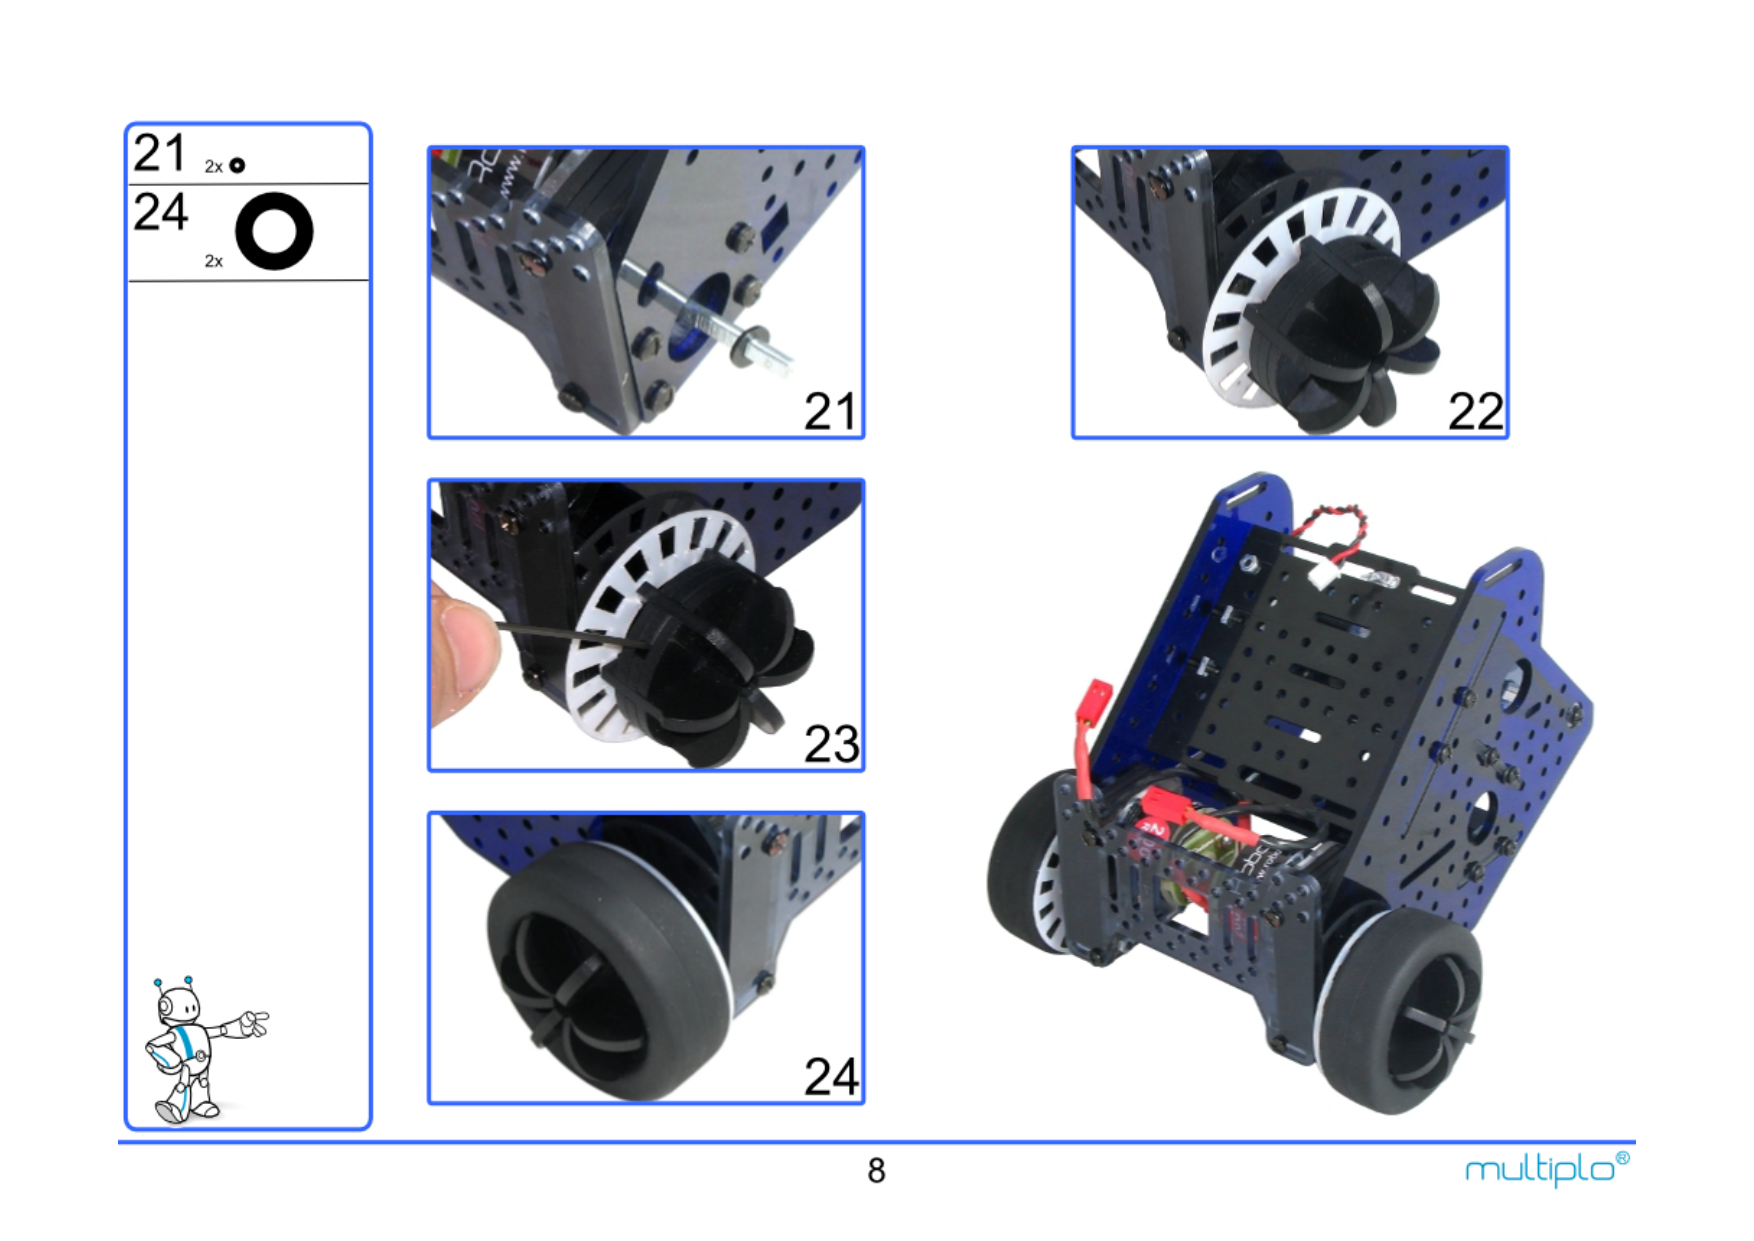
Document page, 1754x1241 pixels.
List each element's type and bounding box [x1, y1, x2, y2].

picture [118, 118, 1636, 1192]
